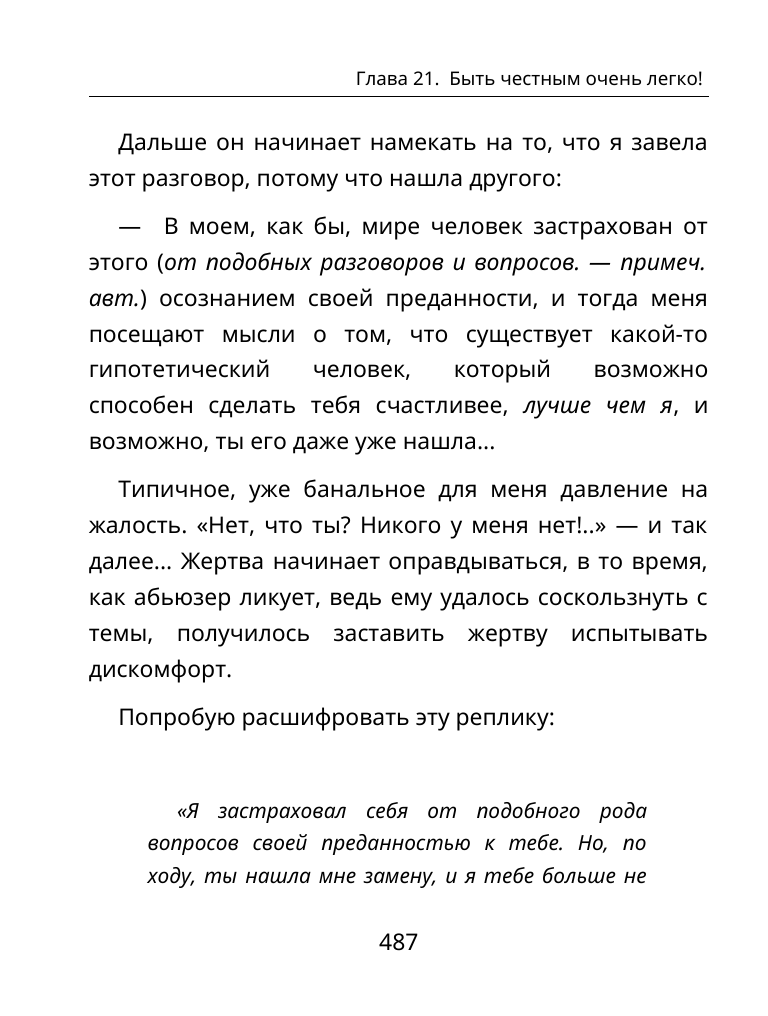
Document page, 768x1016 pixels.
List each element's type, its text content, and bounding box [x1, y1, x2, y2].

text Типичное, уже банальное для меня давление на жалость. «Нет, что ты? Никого у меня нет!..» — и так далее... Жертва начинает оправдываться, в то время, как абьюзер ликует, ведь ему удалось соскользнуть с темы, получилось заставить жертву испытывать дискомфорт. [88, 473, 709, 684]
text «Я застраховал себя от подобного рода вопросов своей преданностью к тебе. Но, по ходу, ты нашла мне замену, и я тебе больше не [147, 796, 650, 889]
list В моем, как бы, мире человек застрахован от этого (от подобных разговоров и вопросов. — примеч. авт.) осознанием своей преданности, и тогда меня посещают мысли о том, что существует какой-то гипотетический человек, который возможно способен сделать тебя счастливее, лучше чем я, и возможно, ты его даже уже нашла... [88, 210, 709, 457]
text Попробую расшифровать эту реплику: [88, 700, 709, 732]
text Дальше он начинает намекать на то, что я завела этот разговор, потому что нашла другого: [88, 126, 709, 193]
